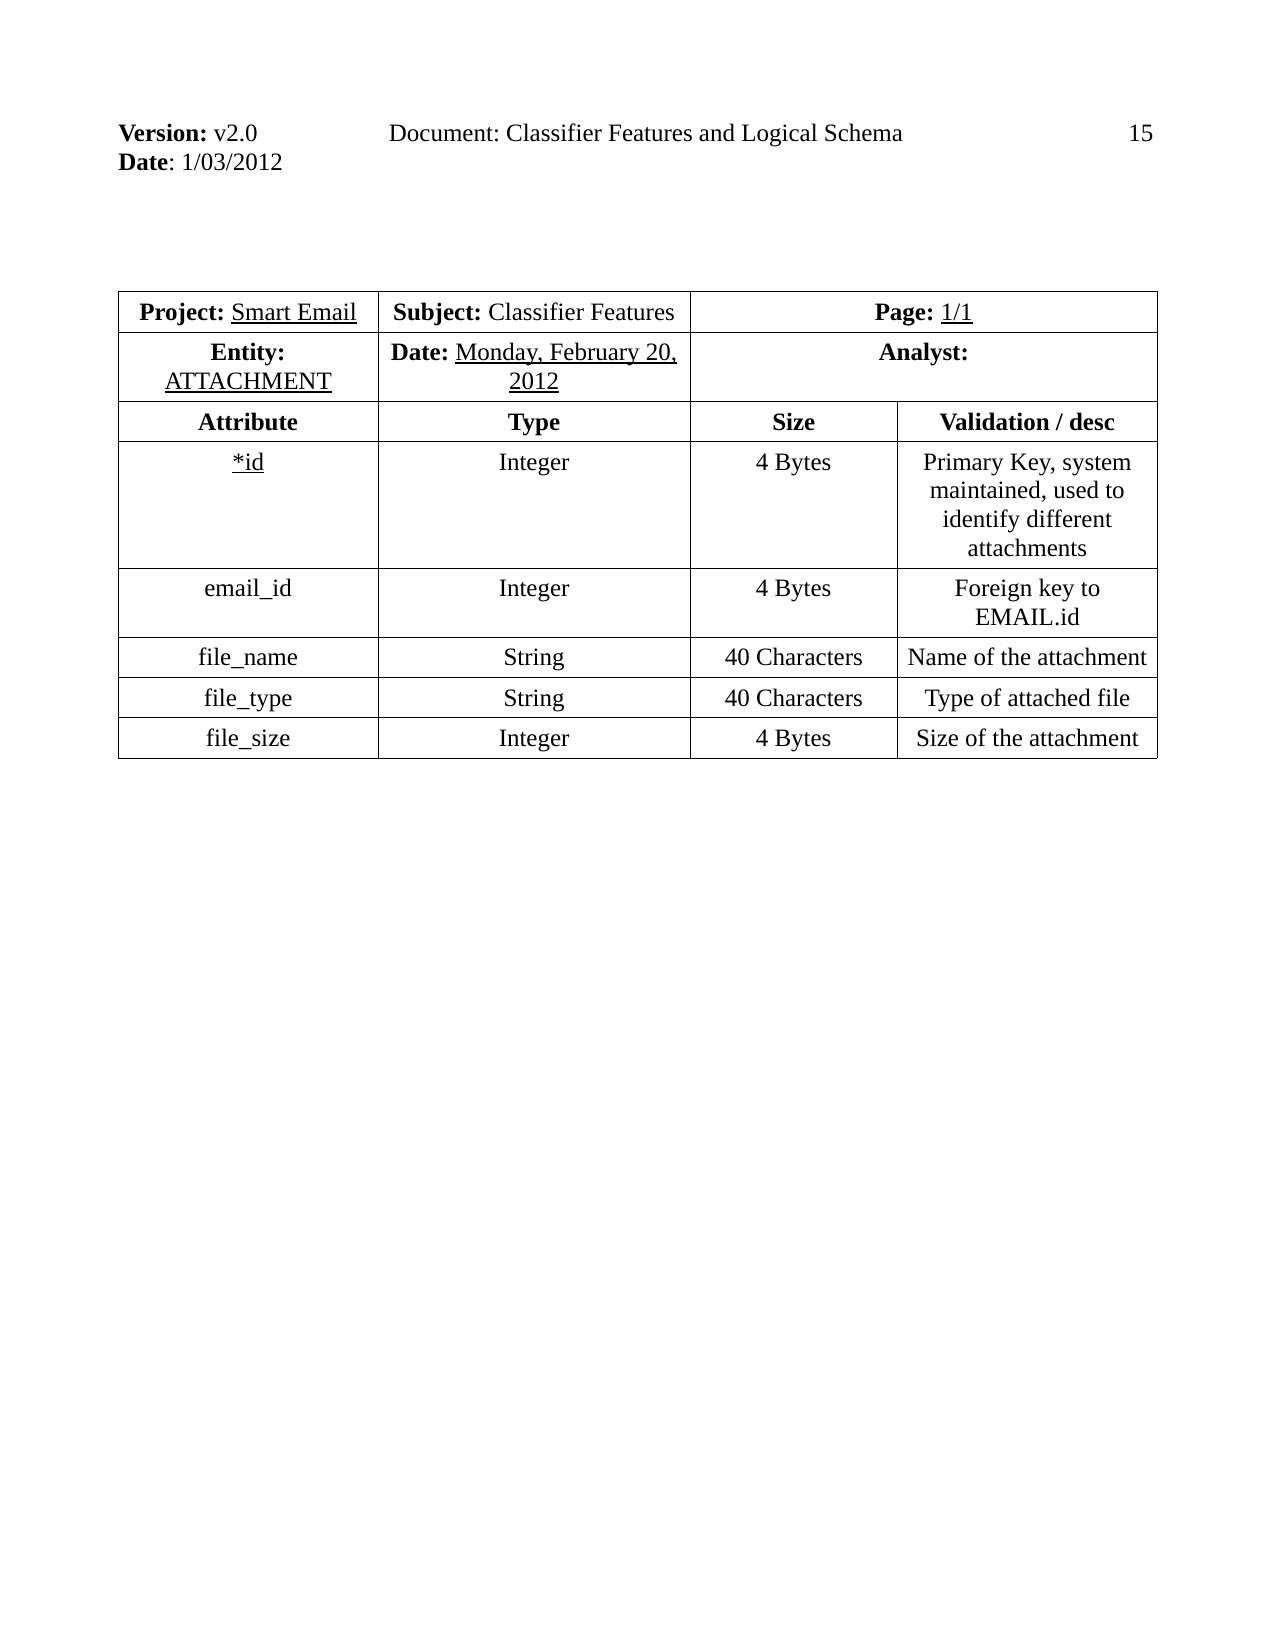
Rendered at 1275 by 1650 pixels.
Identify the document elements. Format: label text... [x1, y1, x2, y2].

table_cell Entity: ATTACHMENT [119, 333, 378, 401]
table_cell Size [691, 402, 897, 441]
table_cell file_type [119, 678, 378, 717]
table_header Page: 1/1 [691, 292, 1157, 332]
table_cell Date: Monday, February 20, 2012 [379, 333, 690, 401]
table_header Subject: Classifier Features [379, 292, 690, 332]
table_cell Name of the attachment [898, 638, 1157, 677]
table_cell String [379, 638, 690, 677]
table_cell email_id [119, 569, 378, 637]
table_cell String [379, 678, 690, 717]
table_cell Primary Key, system maintained, used to identify different attachments [898, 442, 1157, 568]
table_cell Analyst: [691, 333, 1157, 401]
table_cell Integer [379, 442, 690, 568]
table_cell 4 Bytes [691, 718, 897, 758]
table_cell Foreign key to EMAIL.id [898, 569, 1157, 637]
table_cell 40 Characters [691, 678, 897, 717]
table_cell Type of attached file [898, 678, 1157, 717]
table_cell *id [119, 442, 378, 568]
table_cell file_size [119, 718, 378, 758]
table_cell Validation / desc [898, 402, 1157, 441]
table_cell 40 Characters [691, 638, 897, 677]
table_cell Integer [379, 569, 690, 637]
table_cell Size of the attachment [898, 718, 1157, 758]
table_header Project: Smart Email [119, 292, 378, 332]
table_cell 4 Bytes [691, 442, 897, 568]
table_cell 4 Bytes [691, 569, 897, 637]
table_cell Integer [379, 718, 690, 758]
table_cell file_name [119, 638, 378, 677]
table_cell Attribute [119, 402, 378, 441]
table_cell Type [379, 402, 690, 441]
